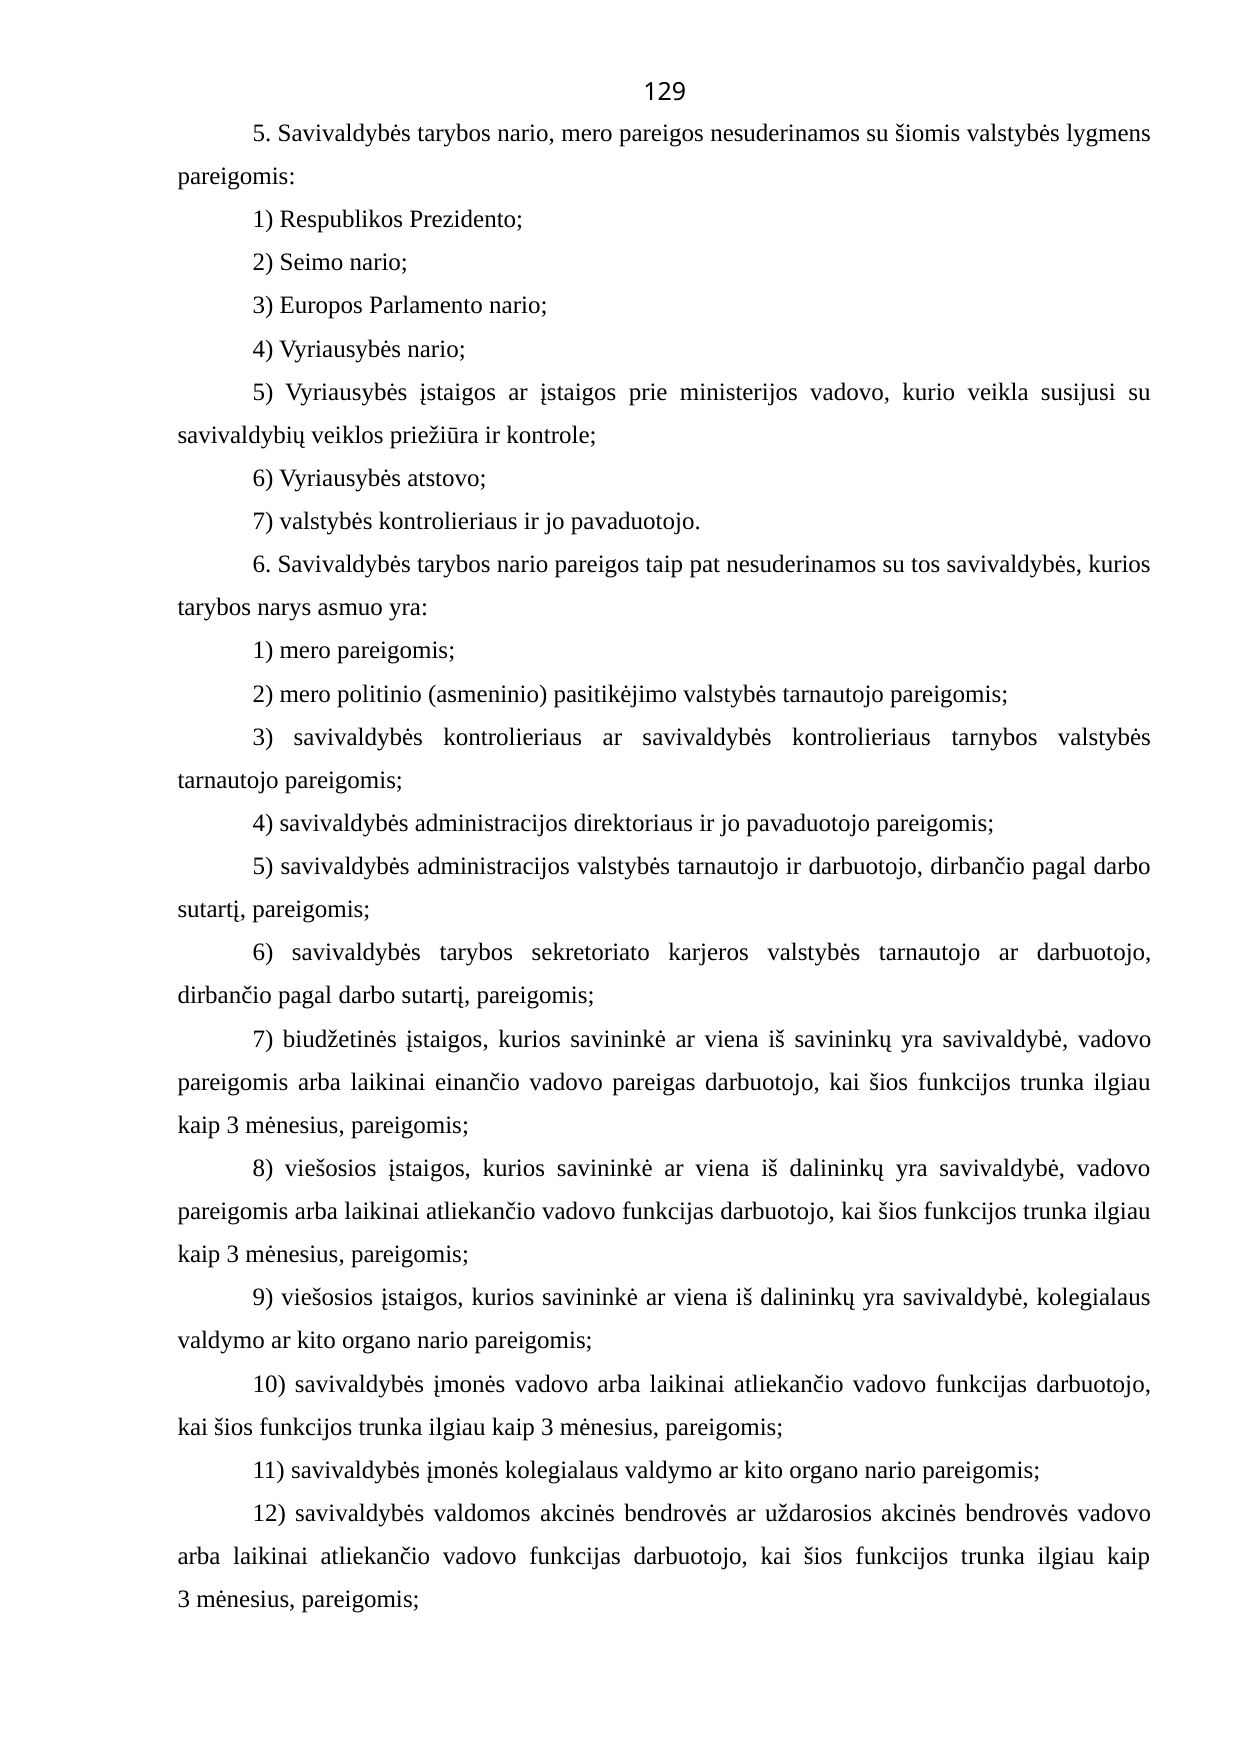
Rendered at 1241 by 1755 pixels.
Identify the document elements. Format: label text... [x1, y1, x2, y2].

text 9) viešosios įstaigos, kurios savininkė ar viena iš dalininkų yra savivaldybė, kolegialaus valdymo ar kito organo nario pareigomis; [177, 1282, 1152, 1354]
text 1) mero pareigomis; [177, 636, 1152, 664]
text 3) Europos Parlamento nario; [177, 291, 1152, 319]
text 6) savivaldybės tarybos sekretoriato karjeros valstybės tarnautojo ar darbuotojo, dirbančio pagal darbo sutartį, pareigomis; [177, 937, 1152, 1009]
text 6) Vyriausybės atstovo; [177, 463, 1152, 492]
text 3) savivaldybės kontrolieriaus ar savivaldybės kontrolieriaus tarnybos valstybės tarnautojo pareigomis; [177, 722, 1152, 794]
text 4) Vyriausybės nario; [177, 334, 1152, 362]
text 5. Savivaldybės tarybos nario, mero pareigos nesuderinamos su šiomis valstybės lygmens pareigomis: [177, 118, 1152, 190]
text 1) Respublikos Prezidento; [177, 204, 1152, 233]
text 12) savivaldybės valdomos akcinės bendrovės ar uždarosios akcinės bendrovės vadovo arba laikinai atliekančio vadovo funkcijas darbuotojo, kai šios funkcijos trunka ilgiau kaip 3 mėnesius, pareigomis; [177, 1498, 1152, 1613]
text 8) viešosios įstaigos, kurios savininkė ar viena iš dalininkų yra savivaldybė, vadovo pareigomis arba laikinai atliekančio vadovo funkcijas darbuotojo, kai šios funkcijos trunka ilgiau kaip 3 mėnesius, pareigomis; [177, 1153, 1152, 1268]
text 10) savivaldybės įmonės vadovo arba laikinai atliekančio vadovo funkcijas darbuotojo, kai šios funkcijos trunka ilgiau kaip 3 mėnesius, pareigomis; [177, 1369, 1152, 1441]
text 6. Savivaldybės tarybos nario pareigos taip pat nesuderinamos su tos savivaldybės, kurios tarybos narys asmuo yra: [177, 549, 1152, 621]
text 5) Vyriausybės įstaigos ar įstaigos prie ministerijos vadovo, kurio veikla susijusi su savivaldybių veiklos priežiūra ir kontrole; [177, 377, 1152, 449]
text 2) Seimo nario; [177, 247, 1152, 276]
text 7) biudžetinės įstaigos, kurios savininkė ar viena iš savininkų yra savivaldybė, vadovo pareigomis arba laikinai einančio vadovo pareigas darbuotojo, kai šios funkcijos trunka ilgiau kaip 3 mėnesius, pareigomis; [177, 1024, 1152, 1139]
text 11) savivaldybės įmonės kolegialaus valdymo ar kito organo nario pareigomis; [177, 1455, 1152, 1484]
text 7) valstybės kontrolieriaus ir jo pavaduotojo. [177, 506, 1152, 535]
text 2) mero politinio (asmeninio) pasitikėjimo valstybės tarnautojo pareigomis; [177, 679, 1152, 707]
text 4) savivaldybės administracijos direktoriaus ir jo pavaduotojo pareigomis; [177, 808, 1152, 837]
text 5) savivaldybės administracijos valstybės tarnautojo ir darbuotojo, dirbančio pagal darbo sutartį, pareigomis; [177, 851, 1152, 923]
